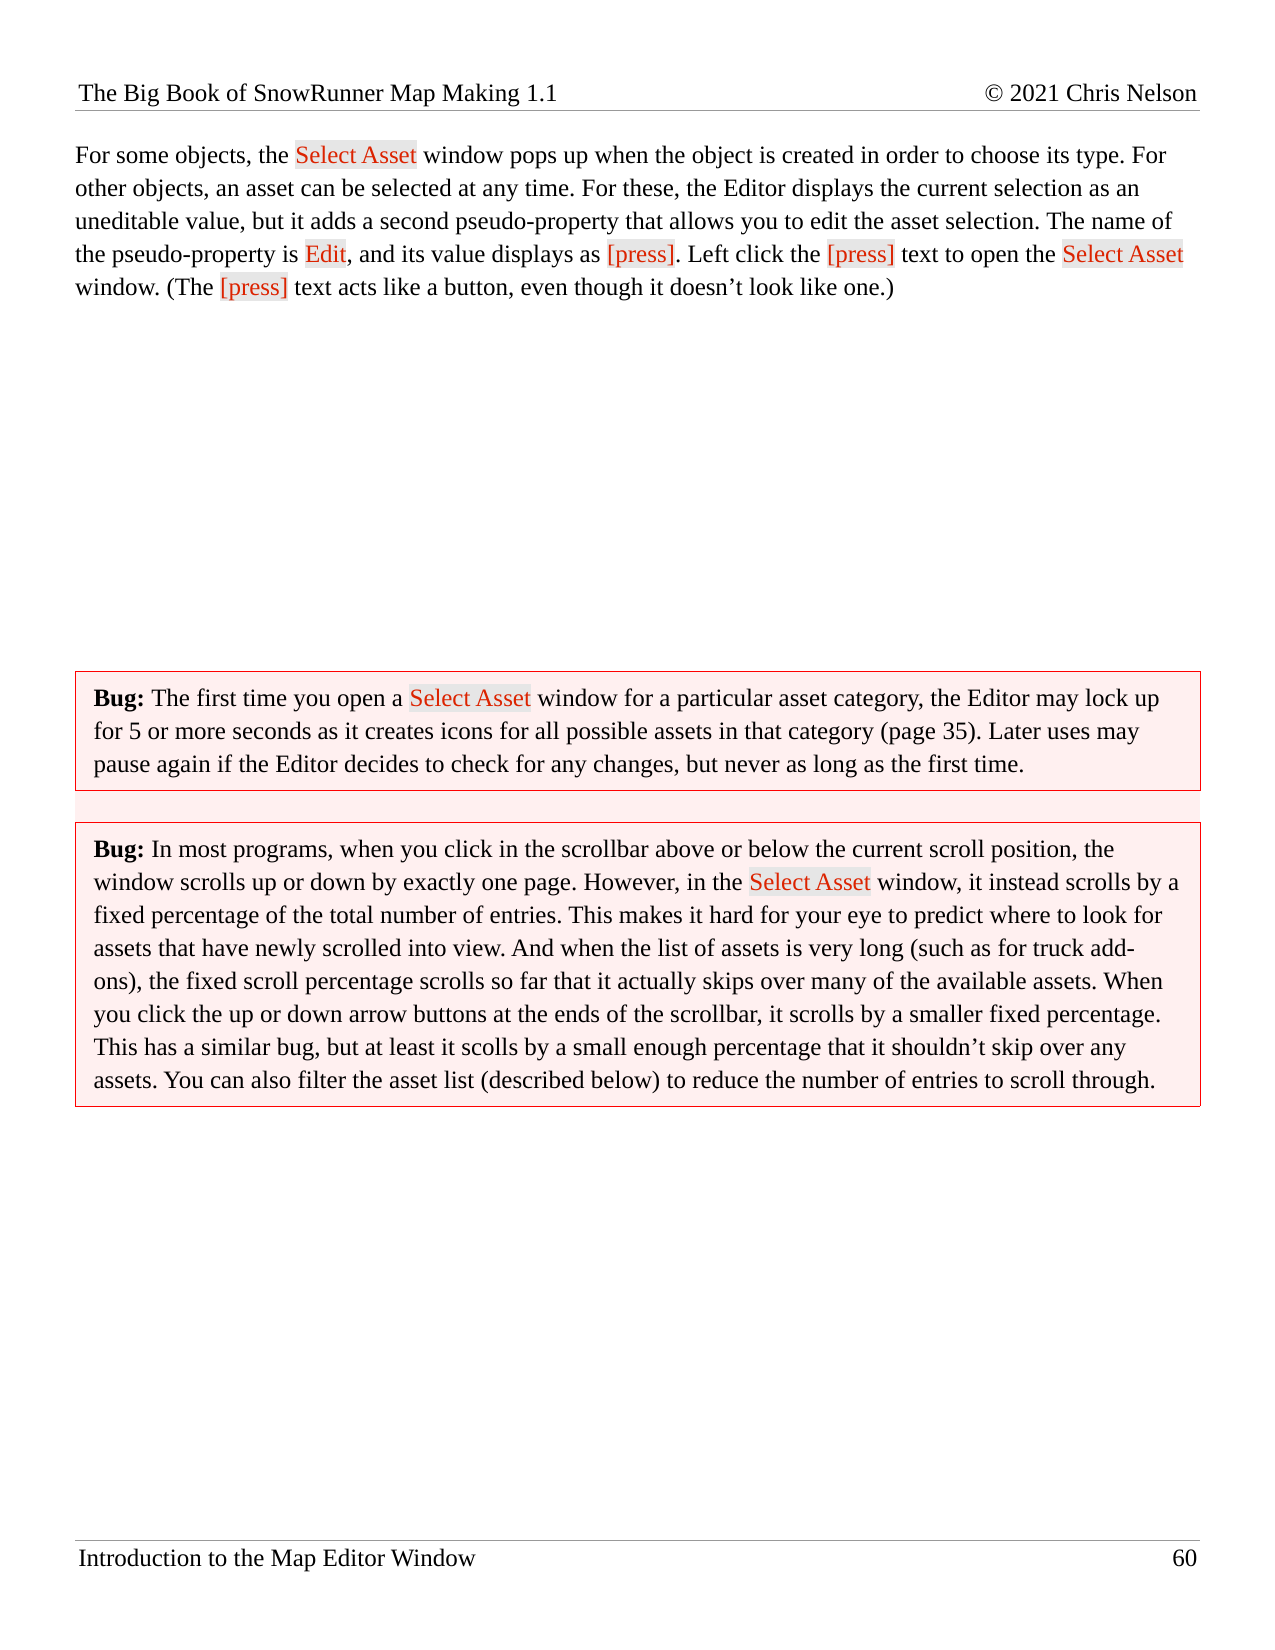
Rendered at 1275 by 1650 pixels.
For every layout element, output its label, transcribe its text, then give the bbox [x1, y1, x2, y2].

list In most programs, when you click in the scrollbar above or below the current scroll position, the window scrolls up or down by exactly one page. However, in the Select Asset window, it instead scrolls by a fixed percentage of the total number of entries. This makes it hard for your eye to predict where to look for assets that have newly scrolled into view. And when the list of assets is very long (such as for truck add-ons), the fixed scroll percentage scrolls so far that it actually skips over many of the available assets. When you click the up or down arrow buttons at the ends of the scrollbar, it scrolls by a smaller fixed percentage. This has a similar bug, but at least it scolls by a small enough percentage that it shouldn’t skip over any assets. You can also filter the asset list (described below) to reduce the number of entries to scroll through. [76, 823, 1200, 1106]
text For some objects, the Select Asset window pops up when the object is created in order to choose its type. For other objects, an asset can be selected at any time. For these, the Editor displays the current selection as an uneditable value, but it adds a second pseudo-property that allows you to edit the asset selection. The name of the pseudo-property is Edit, and its value displays as [press]. Left click the [press] text to open the Select Asset window. (The [press] text acts like a button, even though it doesn’t look like one.) [75, 140, 1200, 301]
list The first time you open a Select Asset window for a particular asset category, the Editor may lock up for 5 or more seconds as it creates icons for all possible assets in that category (page 35). Later uses may pause again if the Editor decides to check for any changes, but never as long as the first time. [76, 672, 1200, 790]
